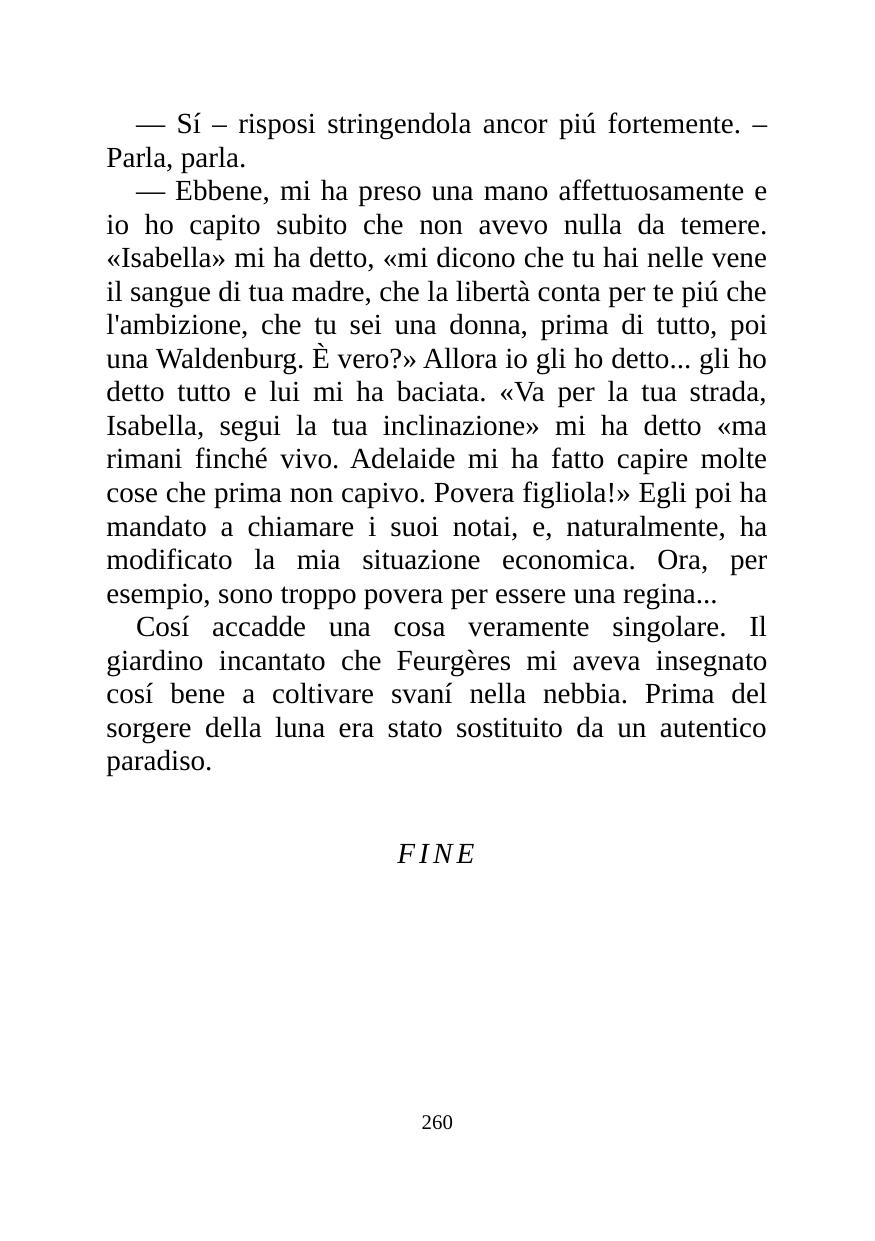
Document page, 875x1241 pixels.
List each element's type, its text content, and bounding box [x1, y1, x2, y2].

text FINE [106, 836, 768, 870]
text — Sí – risposi stringendola ancor piú fortemente. – Parla, parla. [106, 106, 768, 173]
text — Ebbene, mi ha preso una mano affettuosamente e io ho capito subito che non avevo nulla da temere. «Isabella» mi ha detto, «mi dicono che tu hai nelle vene il sangue di tua madre, che la libertà conta per te piú che l'ambizione, che tu sei una donna, prima di tutto, poi una Waldenburg. È vero?» Allora io gli ho detto... gli ho detto tutto e lui mi ha baciata. «Va per la tua strada, Isabella, segui la tua inclinazione» mi ha detto «ma rimani finché vivo. Adelaide mi ha fatto capire molte cose che prima non capivo. Povera figliola!» Egli poi ha mandato a chiamare i suoi notai, e, naturalmente, ha modificato la mia situazione economica. Ora, per esempio, sono troppo povera per essere una regina... [106, 173, 768, 609]
text Cosí accadde una cosa veramente singolare. Il giardino incantato che Feurgères mi aveva insegnato cosí bene a coltivare svaní nella nebbia. Prima del sorgere della luna era stato sostituito da un autentico paradiso. [106, 609, 768, 777]
